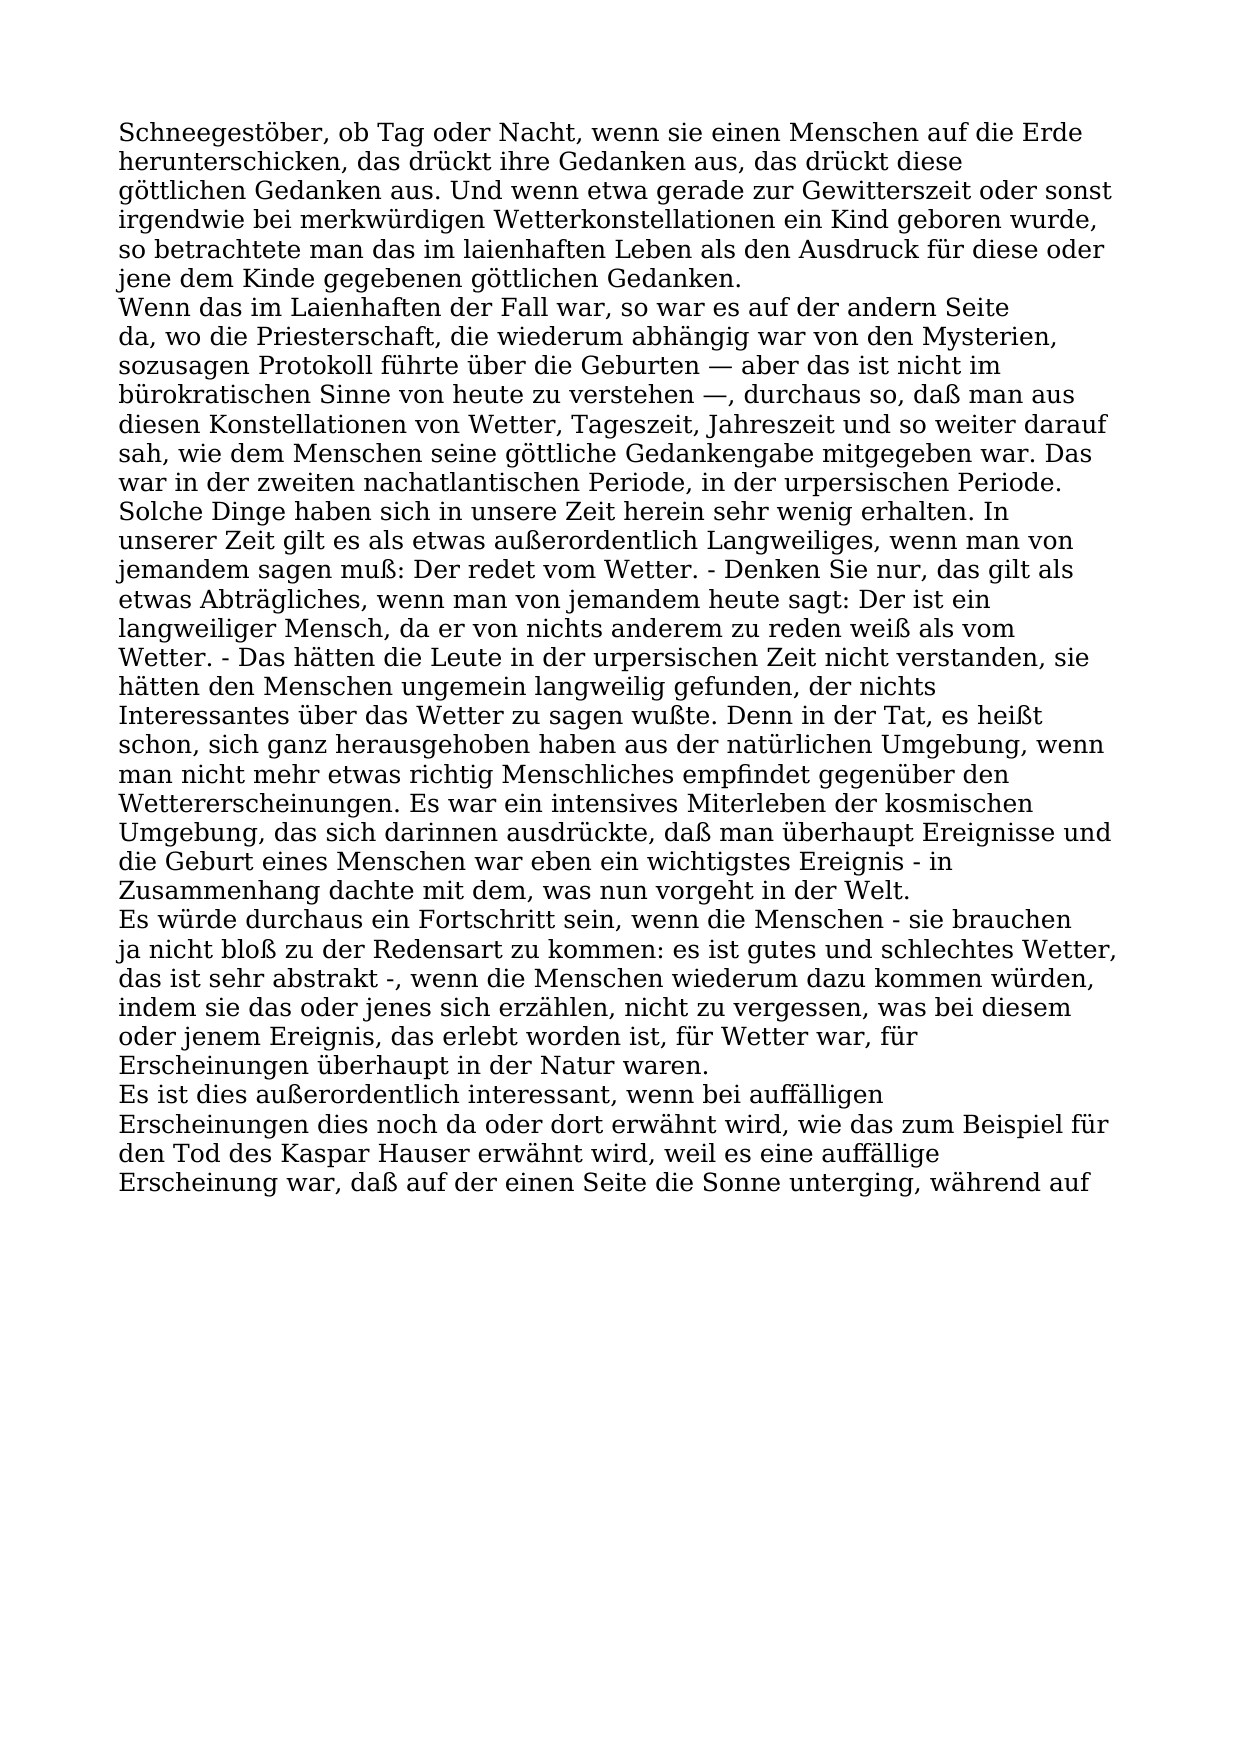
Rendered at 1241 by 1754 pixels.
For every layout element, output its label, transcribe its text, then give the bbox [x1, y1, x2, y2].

text das ist sehr abstrakt -, wenn die Menschen wiederum dazu kommen würden, [118, 964, 1122, 993]
text bürokratischen Sinne von heute zu verstehen —, durchaus so, daß man aus [118, 381, 1122, 410]
text ja nicht bloß zu der Redensart zu kommen: es ist gutes und schlechtes Wetter, [118, 935, 1122, 964]
text irgendwie bei merkwürdigen Wetterkonstellationen ein Kind geboren wurde, [118, 206, 1122, 235]
text unserer Zeit gilt es als etwas außerordentlich Langweiliges, wenn man von [118, 526, 1122, 556]
text Wenn das im Laienhaften der Fall war, so war es auf der andern Seite [118, 293, 1122, 322]
text den Tod des Kaspar Hauser erwähnt wird, weil es eine auffällige [118, 1139, 1122, 1168]
text Erscheinungen dies noch da oder dort erwähnt wird, wie das zum Beispiel für [118, 1110, 1122, 1139]
text schon, sich ganz herausgehoben haben aus der natürlichen Umgebung, wenn [118, 731, 1122, 760]
text Schneegestöber, ob Tag oder Nacht, wenn sie einen Menschen auf die Erde [118, 118, 1122, 147]
text da, wo die Priesterschaft, die wiederum abhängig war von den Mysterien, [118, 322, 1122, 351]
text man nicht mehr etwas richtig Menschliches empfindet gegenüber den [118, 760, 1122, 789]
text Erscheinung war, daß auf der einen Seite die Sonne unterging, während auf [118, 1168, 1122, 1197]
text indem sie das oder jenes sich erzählen, nicht zu vergessen, was bei diesem [118, 993, 1122, 1022]
text war in der zweiten nachatlantischen Periode, in der urpersischen Periode. [118, 468, 1122, 497]
text Zusammenhang dachte mit dem, was nun vorgeht in der Welt. [118, 876, 1122, 906]
text hätten den Menschen ungemein langweilig gefunden, der nichts [118, 672, 1122, 701]
text so betrachtete man das im laienhaften Leben als den Ausdruck für diese oder [118, 235, 1122, 264]
text Wettererscheinungen. Es war ein intensives Miterleben der kosmischen [118, 789, 1122, 818]
text sah, wie dem Menschen seine göttliche Gedankengabe mitgegeben war. Das [118, 439, 1122, 468]
text jene dem Kinde gegebenen göttlichen Gedanken. [118, 264, 1122, 293]
text diesen Konstellationen von Wetter, Tageszeit, Jahreszeit und so weiter darauf [118, 410, 1122, 439]
text Es würde durchaus ein Fortschritt sein, wenn die Menschen - sie brauchen [118, 906, 1122, 935]
text etwas Abträgliches, wenn man von jemandem heute sagt: Der ist ein [118, 585, 1122, 614]
text Es ist dies außerordentlich interessant, wenn bei auffälligen [118, 1081, 1122, 1110]
text Solche Dinge haben sich in unsere Zeit herein sehr wenig erhalten. In [118, 497, 1122, 526]
text Interessantes über das Wetter zu sagen wußte. Denn in der Tat, es heißt [118, 701, 1122, 731]
text göttlichen Gedanken aus. Und wenn etwa gerade zur Gewitterszeit oder sonst [118, 176, 1122, 206]
text Umgebung, das sich darinnen ausdrückte, daß man überhaupt Ereignisse und die Geburt eines Menschen war eben ein wichtigstes Ereignis - in [118, 818, 1122, 876]
text herunterschicken, das drückt ihre Gedanken aus, das drückt diese [118, 147, 1122, 176]
text sozusagen Protokoll führte über die Geburten — aber das ist nicht im [118, 351, 1122, 381]
text Wetter. - Das hätten die Leute in der urpersischen Zeit nicht verstanden, sie [118, 643, 1122, 672]
text oder jenem Ereignis, das erlebt worden ist, für Wetter war, für [118, 1022, 1122, 1051]
text jemandem sagen muß: Der redet vom Wetter. - Denken Sie nur, das gilt als [118, 556, 1122, 585]
text langweiliger Mensch, da er von nichts anderem zu reden weiß als vom [118, 614, 1122, 643]
text Erscheinungen überhaupt in der Natur waren. [118, 1051, 1122, 1081]
